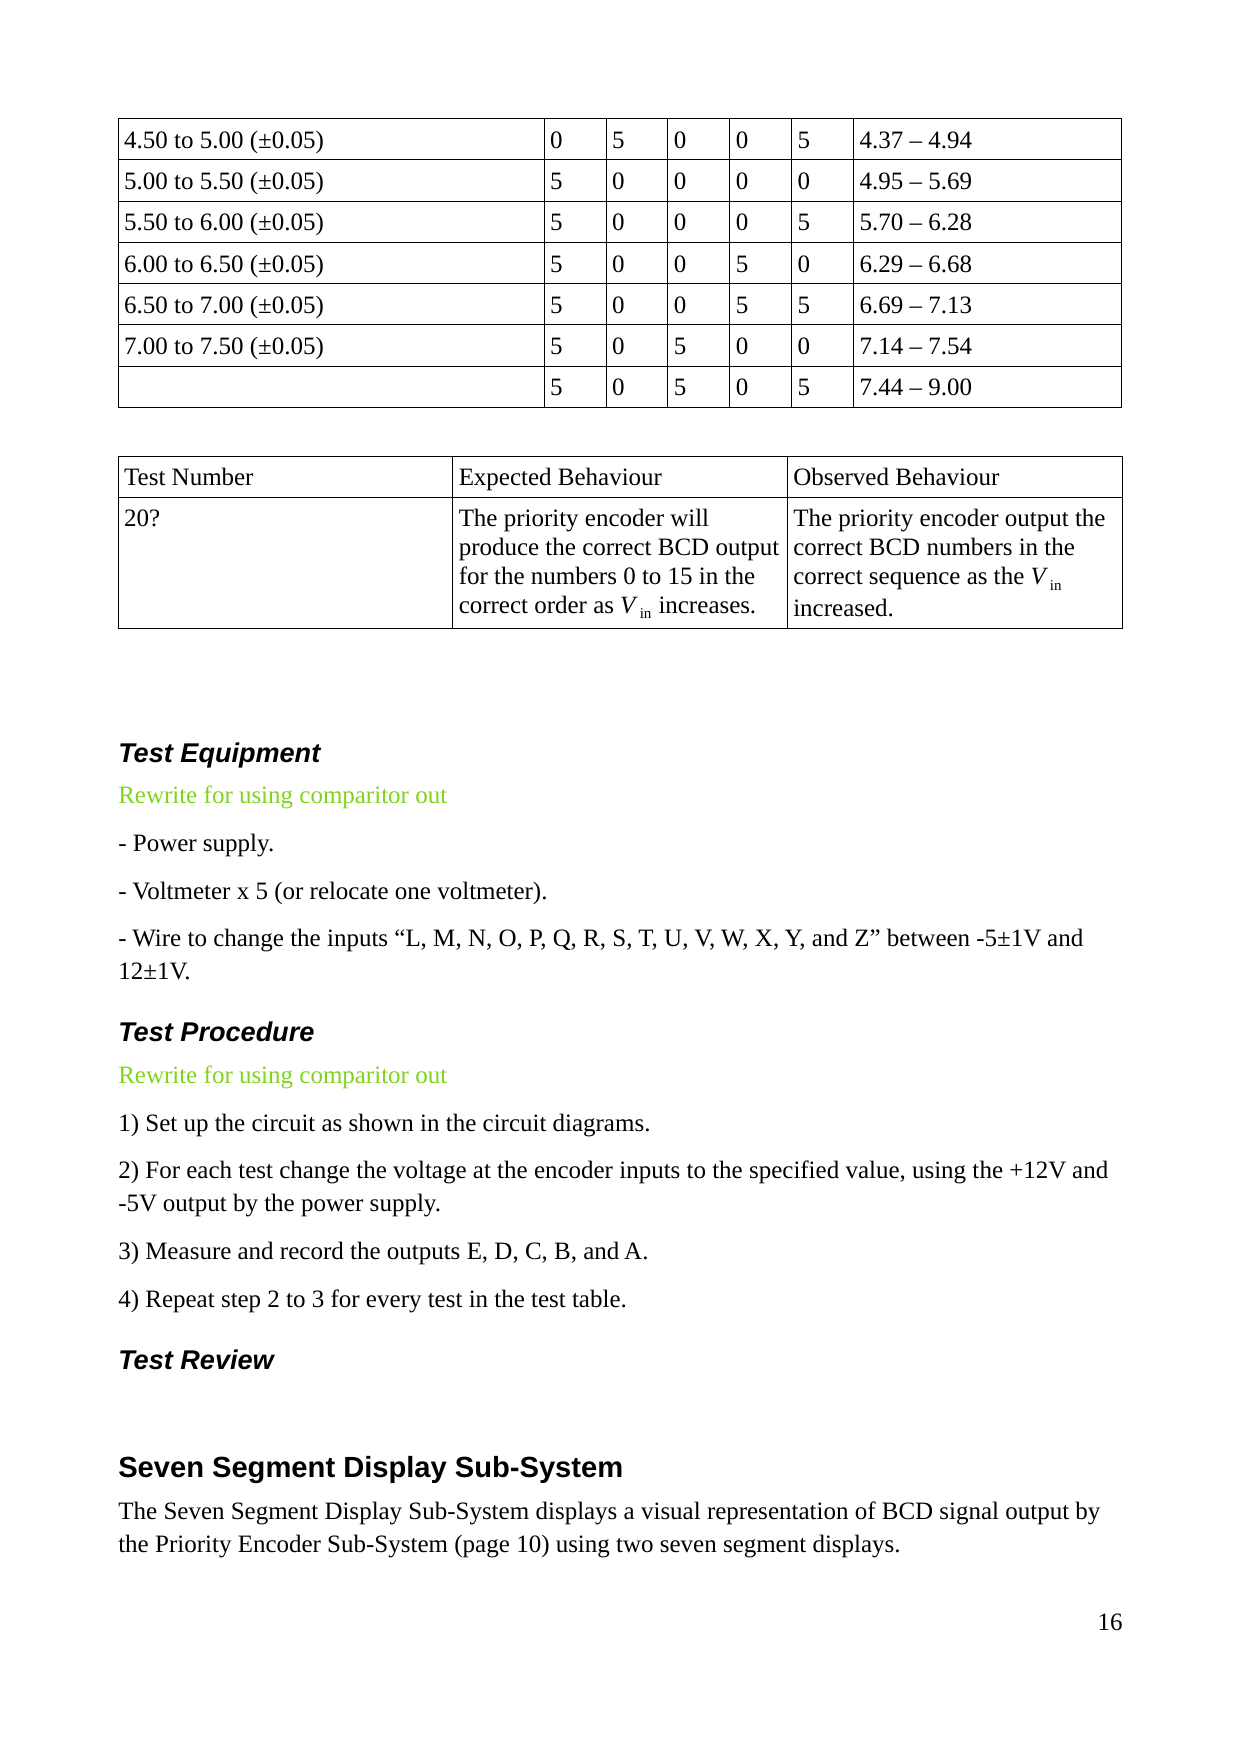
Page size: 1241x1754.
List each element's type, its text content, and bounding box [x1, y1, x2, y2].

table_cell 5 [545, 243, 606, 283]
table_cell 5 [668, 367, 729, 407]
text The Seven Segment Display Sub-System displays a visual representation of BCD signal output by the Priority Encoder Sub-System (page 11) using two seven segment displays. [118, 1496, 1122, 1557]
table_cell 7.44 – 9.00 [854, 367, 1121, 407]
table_cell 5 [730, 243, 791, 283]
table_cell 5 [545, 160, 606, 201]
table_cell 0 [730, 160, 791, 201]
table_cell 0 [607, 202, 667, 242]
table_cell 0 [668, 284, 729, 324]
text Rewrite for using comparitor out [118, 1060, 1122, 1089]
table_cell 6.00 to 6.50 (±0.05) [119, 243, 544, 283]
table_cell 0 [792, 325, 853, 366]
table_cell 0 [668, 202, 729, 242]
table_cell 7.14 – 7.54 [854, 325, 1121, 366]
subtitle Test Equipment [118, 737, 1122, 768]
table_cell 5 [730, 284, 791, 324]
subtitle Test Review [118, 1344, 1122, 1375]
table_cell 0 [668, 243, 729, 283]
text 3) Measure and record the outputs E, D, C, B, and A. [118, 1236, 1122, 1265]
table_cell 20? [119, 498, 452, 628]
table_cell 5 [668, 325, 729, 366]
table_cell 5 [545, 367, 606, 407]
table_cell 5.00 to 5.50 (±0.05) [119, 160, 544, 201]
table_cell 6.29 – 6.68 [854, 243, 1121, 283]
table_cell 0 [792, 160, 853, 201]
table_cell 0 [730, 325, 791, 366]
table_header Test Number [119, 457, 452, 497]
text 2) For each test change the voltage at the encoder inputs to the specified value, using the +12V and -5V output by the power supply. [118, 1155, 1122, 1217]
table_cell [119, 367, 544, 407]
table_cell 4.50 to 5.00 (±0.05) [119, 119, 544, 159]
text Rewrite for using comparitor out [118, 781, 1122, 809]
table_cell 0 [607, 367, 667, 407]
table_cell 5 [545, 325, 606, 366]
table_cell 5 [792, 367, 853, 407]
table_cell The priority encoder will produce the correct BCD output for the numbers 0 to 15 in the correct order as increases. [453, 498, 787, 628]
text 1) Set up the circuit as shown in the circuit diagrams. [118, 1108, 1122, 1137]
table_cell 6.69 – 7.13 [854, 284, 1121, 324]
table_cell 4.37 – 4.94 [854, 119, 1121, 159]
table_cell 5 [792, 202, 853, 242]
table_cell 4.95 – 5.69 [854, 160, 1121, 201]
table_cell 6.50 to 7.00 (±0.05) [119, 284, 544, 324]
table_cell 0 [607, 325, 667, 366]
table_cell 5.70 – 6.28 [854, 202, 1121, 242]
table_cell 5 [792, 119, 853, 159]
table_cell 0 [730, 367, 791, 407]
table_cell 0 [668, 119, 729, 159]
table_header Expected Behaviour [453, 457, 787, 497]
table_cell The priority encoder output the correct BCD numbers in the correct sequence as the increased. [788, 498, 1122, 628]
table_cell 5.50 to 6.00 (±0.05) [119, 202, 544, 242]
table_cell 0 [607, 160, 667, 201]
table_cell 5 [545, 202, 606, 242]
table_cell 5 [545, 284, 606, 324]
table_cell 0 [792, 243, 853, 283]
text - Power supply. [118, 828, 1122, 857]
table_cell 0 [730, 119, 791, 159]
table_cell 0 [668, 160, 729, 201]
table_cell 0 [545, 119, 606, 159]
table_cell 0 [607, 284, 667, 324]
text 4) Repeat step 2 to 3 for every test in the test table. [118, 1284, 1122, 1312]
text - Wire to change the inputs “L, M, N, O, P, Q, R, S, T, U, V, W, X, Y, and Z” between -5±1V and 12±1V. [118, 923, 1122, 985]
table_cell 5 [792, 284, 853, 324]
table_cell 0 [607, 243, 667, 283]
table_cell 7.00 to 7.50 (±0.05) [119, 325, 544, 366]
subtitle Seven Segment Display Sub-System [118, 1450, 1122, 1483]
table_cell 5 [607, 119, 667, 159]
table_header Observed Behaviour [788, 457, 1122, 497]
subtitle Test Procedure [118, 1016, 1122, 1048]
text - Voltmeter x 5 (or relocate one voltmeter). [118, 876, 1122, 904]
table_cell 0 [730, 202, 791, 242]
